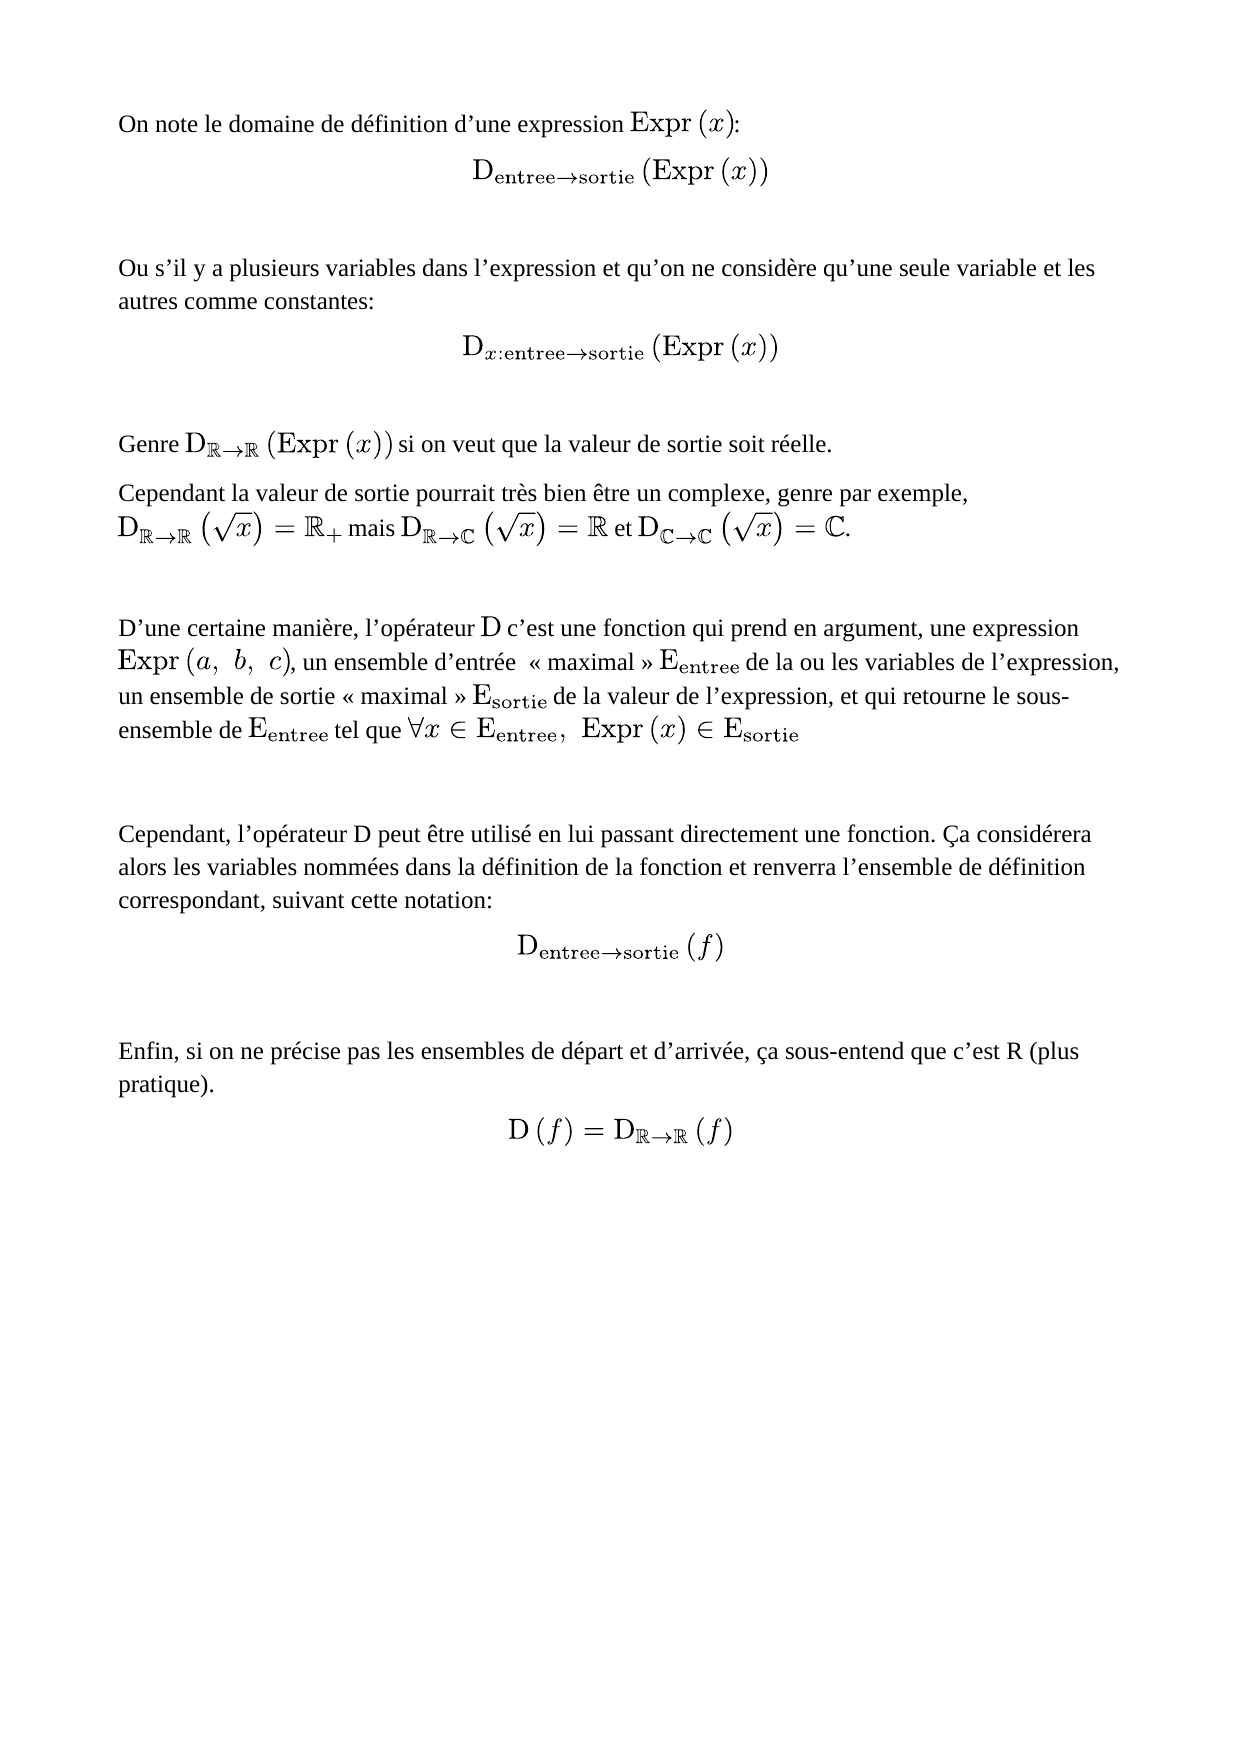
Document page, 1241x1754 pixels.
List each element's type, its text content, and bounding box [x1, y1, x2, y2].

text D’une certaine manière, l’opérateur c’est une fonction qui prend en argument, une expression , un ensemble d’entrée « maximal » de la ou les variables de l’expression, un ensemble de sortie « maximal » de la valeur de l’expression, et qui retourne le sous-ensemble de tel que [118, 613, 1122, 744]
text Enfin, si on ne précise pas les ensembles de départ et d’arrivée, ça sous-entend que c’est R (plus pratique). [118, 1036, 1122, 1098]
text Genre si on veut que la valeur de sortie soit réelle. [118, 429, 1122, 459]
text Cependant, l’opérateur D peut être utilisé en lui passant directement une fonction. Ça considérera alors les variables nommées dans la définition de la fonction et renverra l’ensemble de définition correspondant, suivant cette notation: [118, 819, 1122, 914]
text On note le domaine de définition d’une expression : [118, 108, 1122, 138]
text Ou s’il y a plusieurs variables dans l’expression et qu’on ne considère qu’une seule variable et les autres comme constantes: [118, 253, 1122, 315]
text Cependant la valeur de sortie pourrait très bien être un complexe, genre par exemple, mais et . [118, 478, 1122, 546]
